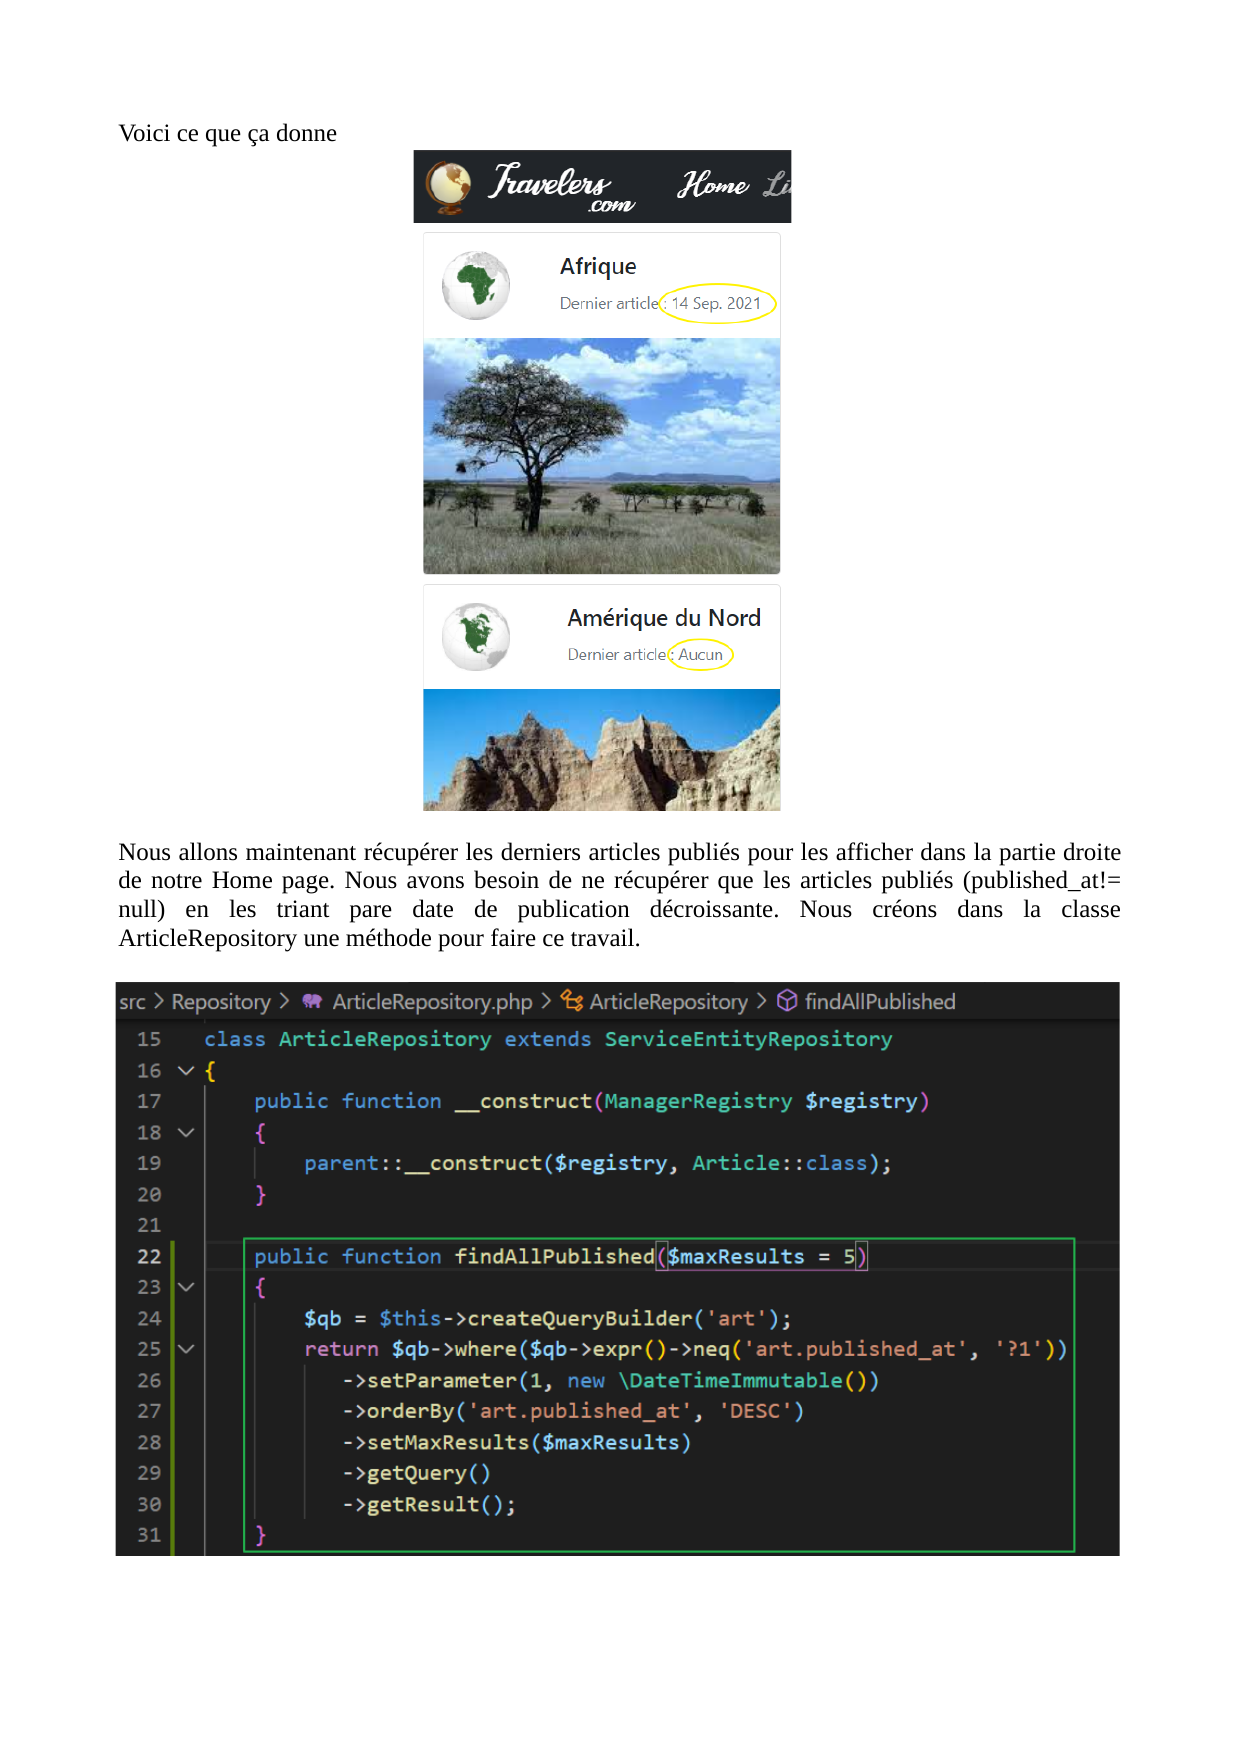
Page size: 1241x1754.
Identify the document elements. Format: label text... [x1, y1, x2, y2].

picture [115, 982, 1120, 1556]
text Nous allons maintenant récupérer les derniers articles publiés pour les afficher dans la partie droite de notre Home page. Nous avons besoin de ne récupérer que les articles publiés (published_at!= null) en les triant pare date de publication décroissante. Nous créons dans la classe ArticleRepository une méthode pour faire ce travail. [118, 837, 1122, 952]
text Voici ce que ça donne [118, 118, 1122, 147]
picture [413, 150, 792, 811]
